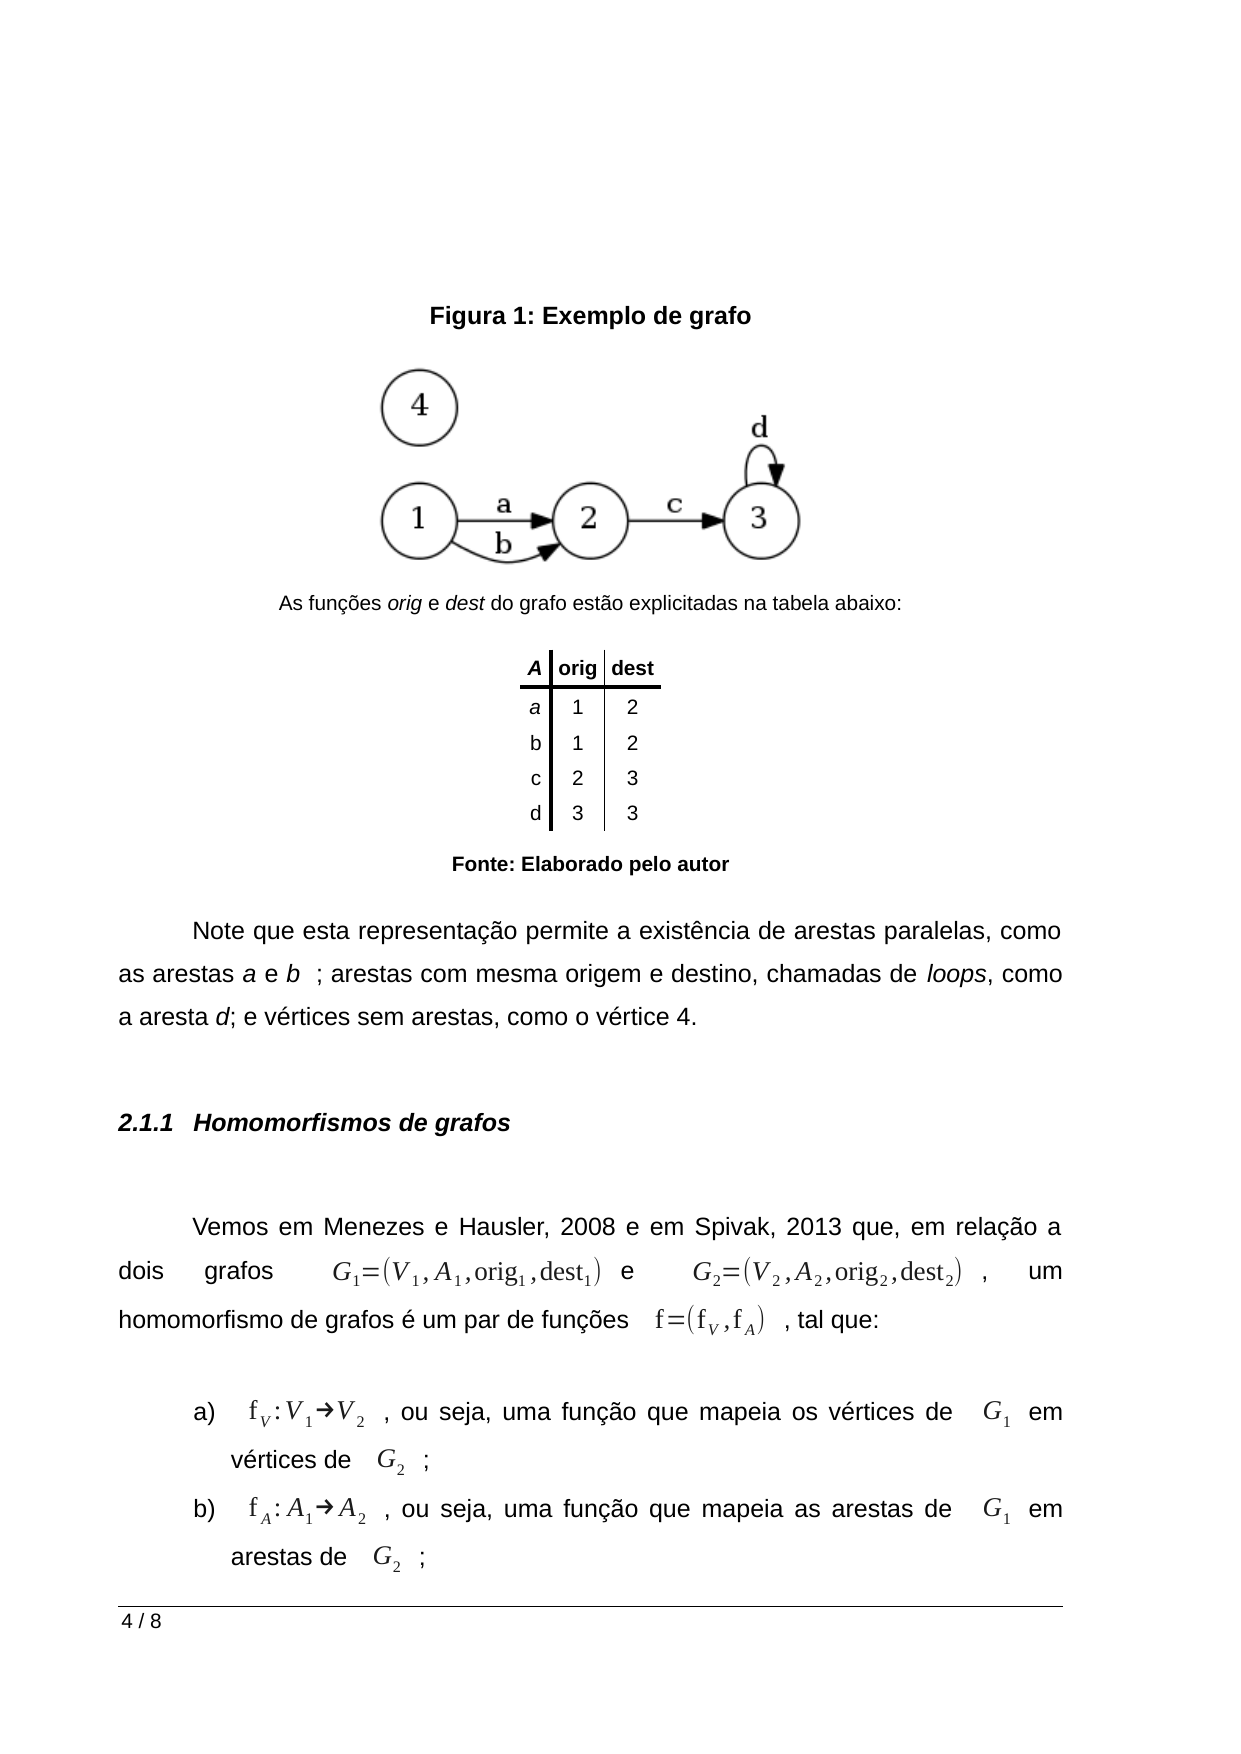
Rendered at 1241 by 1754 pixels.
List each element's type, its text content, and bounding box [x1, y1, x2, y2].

text Vemos em Menezes e Hausler, 2008 e em Spivak, 2013 que, em relação a dois grafos e , um homomorfismo de grafos é um par de funções , tal que: [118, 1212, 1063, 1338]
table_cell 2 [553, 760, 604, 796]
table_cell 2 [605, 689, 661, 725]
table_cell 3 [605, 760, 661, 796]
table_cell 3 [553, 796, 604, 831]
table_cell a [520, 689, 549, 725]
table_cell 2 [605, 725, 661, 760]
text Figura 1: Exemplo de grafo [278, 301, 903, 329]
list , ou seja, uma função que mapeia os vértices de em vértices de ; [193, 1396, 1063, 1478]
table_header dest [605, 650, 661, 685]
text Note que esta representação permite a existência de arestas paralelas, como as arestas a e b ; arestas com mesma origem e destino, chamadas de loops, como a aresta d; e vértices sem arestas, como o vértice 4. [118, 916, 1063, 1031]
list , ou seja, uma função que mapeia as arestas de em arestas de ; [193, 1493, 1063, 1575]
table_cell 1 [553, 725, 604, 760]
table_cell 3 [605, 796, 661, 831]
table_header orig [553, 650, 604, 685]
text Fonte: Elaborado pelo autor [278, 852, 903, 876]
table_cell 1 [553, 689, 604, 725]
table_cell b [520, 725, 549, 760]
table_header A [520, 650, 549, 685]
text As funções orig e dest do grafo estão explicitadas na tabela abaixo: [278, 353, 903, 615]
table_cell c [520, 760, 549, 796]
picture [374, 362, 807, 571]
table_cell d [520, 796, 549, 831]
subtitle Homomorfismos de grafos [118, 1108, 1063, 1137]
